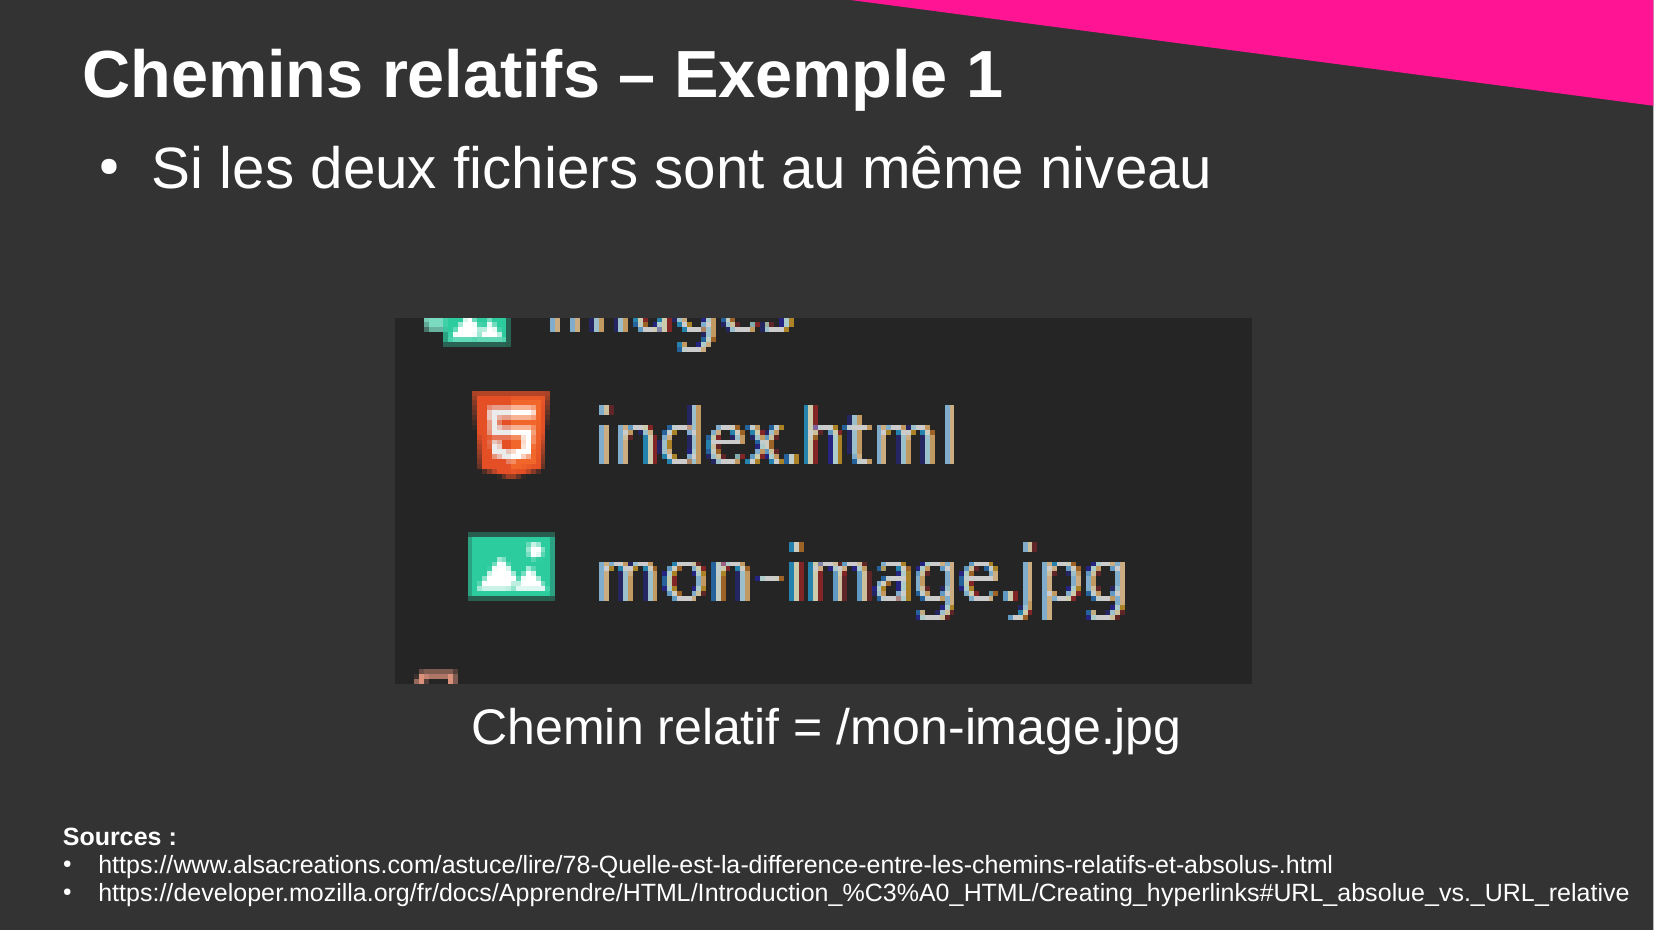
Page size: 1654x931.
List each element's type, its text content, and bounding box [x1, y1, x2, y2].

picture [395, 318, 1252, 684]
title Chemins relatifs – Exemple 1 [82, 37, 1571, 122]
list Si les deux fichiers sont au même niveau [80, 135, 1546, 302]
text_box Sources : https://www.alsacreations.com/astuce/lire/78-Quelle-est-la-difference-entre-les-chemins-relatifs-et-absolus-.html https://developer.mozilla.org/fr/docs/Apprendre/HTML/Introduction_%C3%A0_HTML/Creating_hyperlinks#URL_absolue_vs._URL_relative [48, 815, 1654, 915]
text_box [850, 0, 1654, 106]
title Chemin relatif = /mon-image.jpg [358, 699, 1296, 762]
